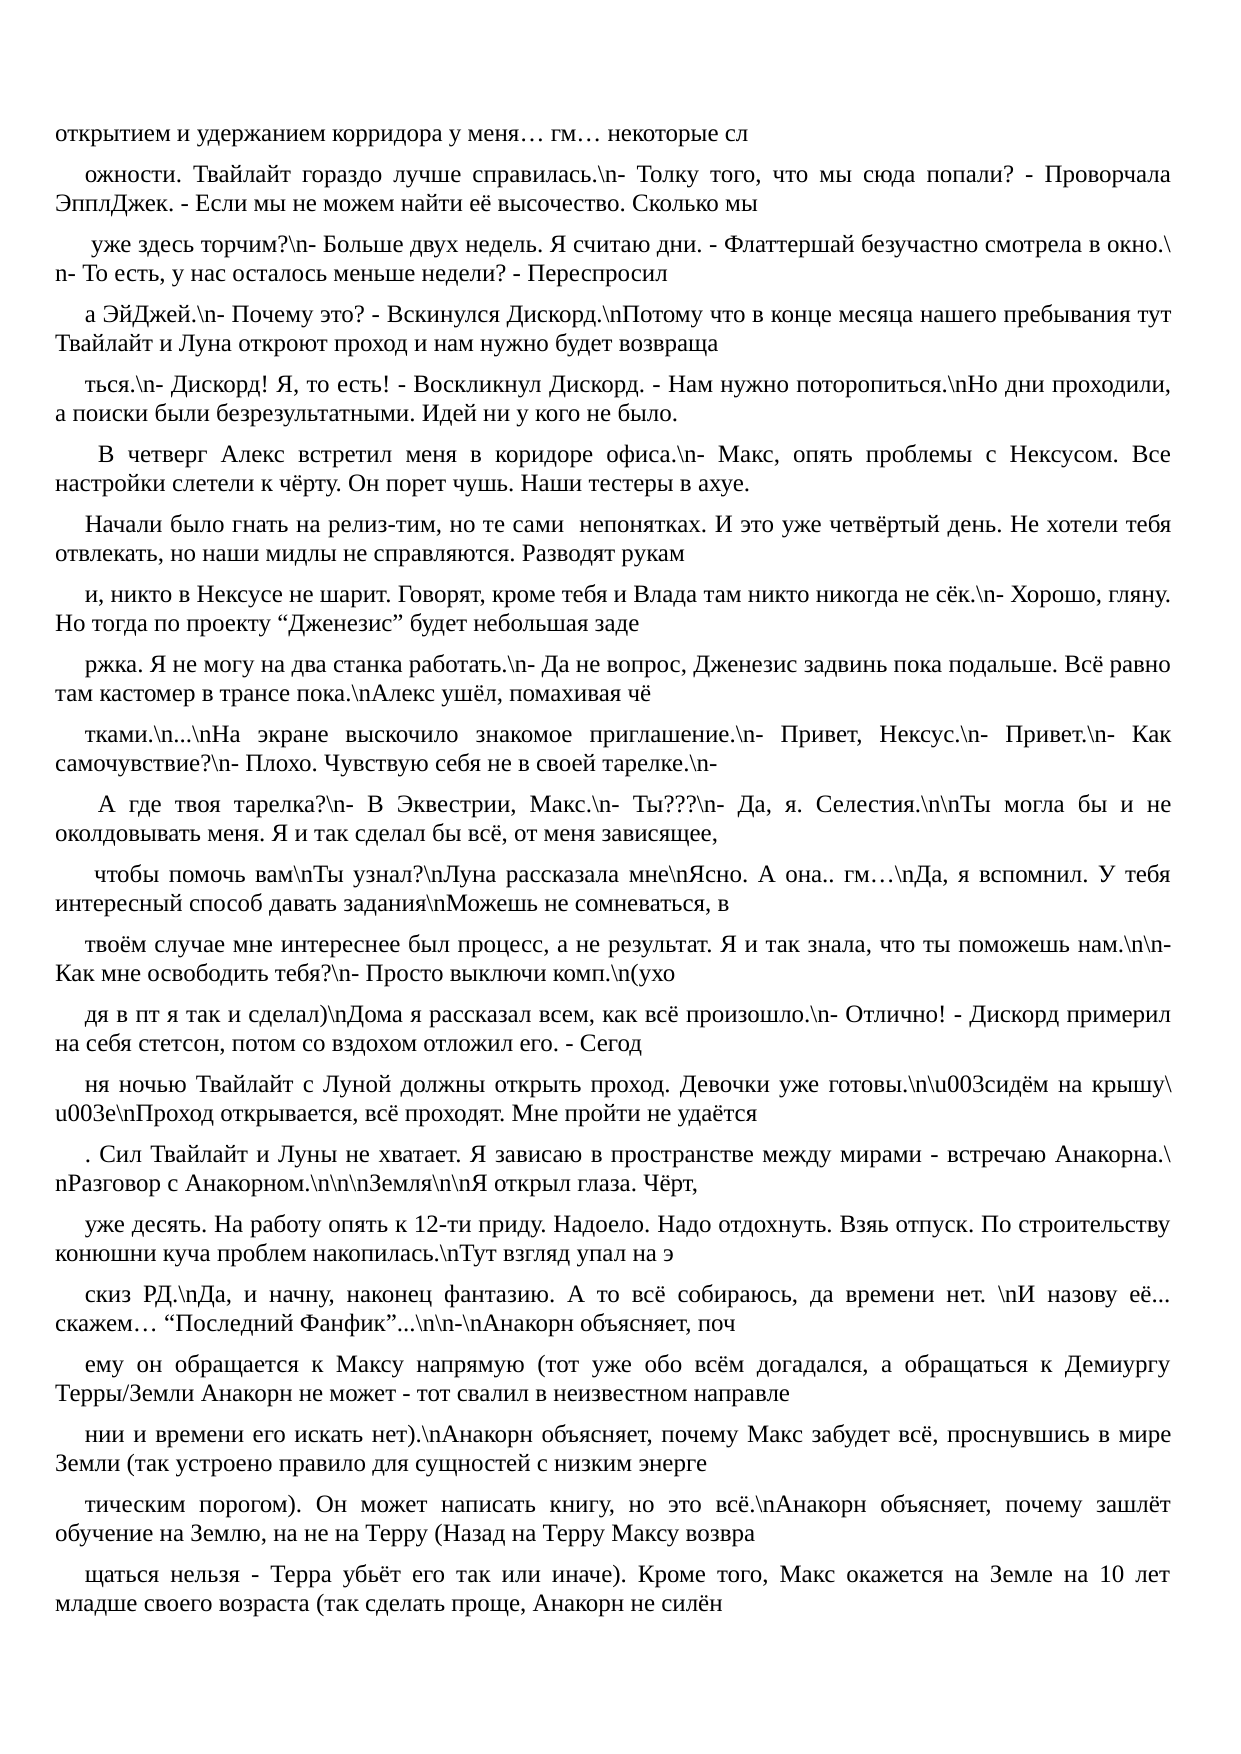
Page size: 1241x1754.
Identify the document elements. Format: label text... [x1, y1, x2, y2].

text ожности. Твайлайт гораздо лучше справилась.\n- Толку того, что мы сюда попали? - Проворчала ЭпплДжек. - Если мы не можем найти её высочество. Сколько мы [55, 159, 1172, 217]
text тическим порогом). Он может написать книгу, но это всё.\nАнакорн объясняет, почему зашлёт обучение на Землю, на не на Терру (Назад на Терру Максу возвра [55, 1489, 1172, 1547]
text . Сил Твайлайт и Луны не хватает. Я зависаю в пространстве между мирами - встречаю Анакорна.\nРазговор с Анакорном.\n\n\nЗемля\n\nЯ открыл глаза. Чёрт, [55, 1139, 1172, 1197]
text скиз РД.\nДа, и начну, наконец фантазию. А то всё собираюсь, да времени нет. \nИ назову её... скажем… “Последний Фанфик”...\n\n-\nАнакорн объясняет, поч [55, 1279, 1172, 1337]
text а ЭйДжей.\n- Почему это? - Вскинулся Дискорд.\nПотому что в конце месяца нашего пребывания тут Твайлайт и Луна откроют проход и нам нужно будет возвраща [55, 299, 1172, 357]
text дя в пт я так и сделал)\nДома я рассказал всем, как всё произошло.\n- Отлично! - Дискорд примерил на себя стетсон, потом со вздохом отложил его. - Сегод [55, 999, 1172, 1057]
text Начали было гнать на релиз-тим, но те сами непонятках. И это уже четвёртый день. Не хотели тебя отвлекать, но наши мидлы не справляются. Разводят рукам [55, 509, 1172, 567]
text твоём случае мне интереснее был процесс, а не результат. Я и так знала, что ты поможешь нам.\n\n- Как мне освободить тебя?\n- Просто выключи комп.\n(ухо [55, 929, 1172, 987]
text уже десять. На работу опять к 12-ти приду. Надоело. Надо отдохнуть. Взяь отпуск. По строительству конюшни куча проблем накопилась.\nТут взгляд упал на э [55, 1209, 1172, 1267]
text ему он обращается к Максу напрямую (тот уже обо всём догадался, а обращаться к Демиургу Терры/Земли Анакорн не может - тот свалил в неизвестном направле [55, 1349, 1172, 1407]
text нии и времени его искать нет).\nАнакорн объясняет, почему Макс забудет всё, проснувшись в мире Земли (так устроено правило для сущностей с низким энерге [55, 1419, 1172, 1477]
text уже здесь торчим?\n- Больше двух недель. Я считаю дни. - Флаттершай безучастно смотрела в окно.\n- То есть, у нас осталось меньше недели? - Переспросил [55, 229, 1172, 287]
text открытием и удержанием корридора у меня… гм… некоторые сл [55, 118, 1172, 147]
text В четверг Алекс встретил меня в коридоре офиса.\n- Макс, опять проблемы с Нексусом. Все настройки слетели к чёрту. Он порет чушь. Наши тестеры в ахуе. [55, 439, 1172, 497]
text А где твоя тарелка?\n- В Эквестрии, Макс.\n- Ты???\n- Да, я. Селестия.\n\nТы могла бы и не околдовывать меня. Я и так сделал бы всё, от меня зависящее, [55, 789, 1172, 847]
text ржка. Я не могу на два станка работать.\n- Да не вопрос, Дженезис задвинь пока подальше. Всё равно там кастомер в трансе пока.\nАлекс ушёл, помахивая чё [55, 649, 1172, 707]
text чтобы помочь вам\nТы узнал?\nЛуна рассказала мне\nЯсно. А она.. гм…\nДа, я вспомнил. У тебя интересный способ давать задания\nМожешь не сомневаться, в [55, 859, 1172, 917]
text ться.\n- Дискорд! Я, то есть! - Воскликнул Дискорд. - Нам нужно поторопиться.\nНо дни проходили, а поиски были безрезультатными. Идей ни у кого не было. [55, 369, 1172, 427]
text ня ночью Твайлайт с Луной должны открыть проход. Девочки уже готовы.\n\u003cидём на крышу\u003e\nПроход открывается, всё проходят. Мне пройти не удаётся [55, 1069, 1172, 1127]
text тками.\n...\nНа экране выскочило знакомое приглашение.\n- Привет, Нексус.\n- Привет.\n- Как самочувствие?\n- Плохо. Чувствую себя не в своей тарелке.\n- [55, 719, 1172, 777]
text щаться нельзя - Терра убьёт его так или иначе). Кроме того, Макс окажется на Земле на 10 лет младше своего возраста (так сделать проще, Анакорн не силён [55, 1559, 1172, 1617]
text и, никто в Нексусе не шарит. Говорят, кроме тебя и Влада там никто никогда не сёк.\n- Хорошо, гляну. Но тогда по проекту “Дженезис” будет небольшая заде [55, 579, 1172, 637]
